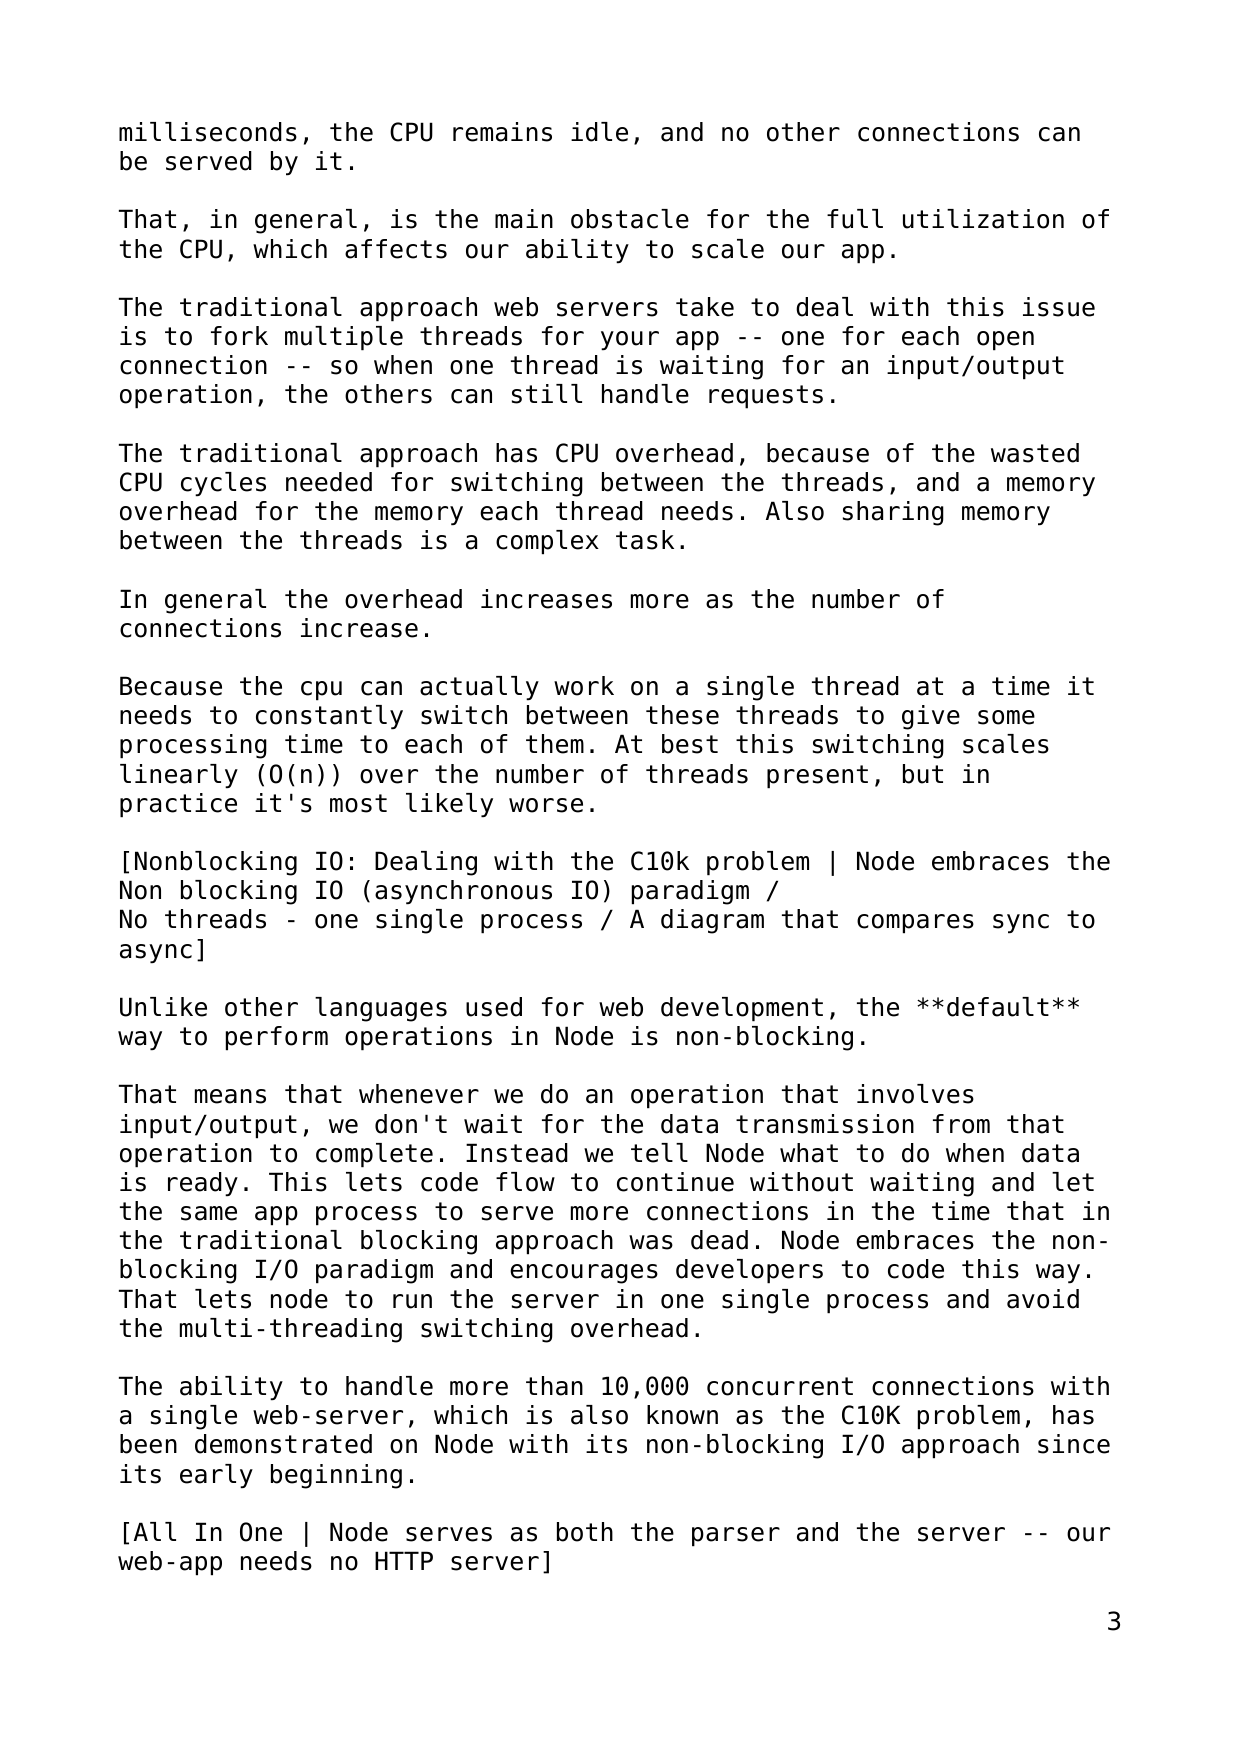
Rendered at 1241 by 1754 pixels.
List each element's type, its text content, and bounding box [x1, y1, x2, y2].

text In general the overhead increases more as the number of connections increase. [118, 585, 1122, 643]
text That, in general, is the main obstacle for the full utilization of the CPU, which affects our ability to scale our app. [118, 206, 1122, 264]
text [All In One | Node serves as both the parser and the server -- our web-app needs no HTTP server] [118, 1518, 1122, 1576]
text Unlike other languages used for web development, the **default** way to perform operations in Node is non-blocking. [118, 993, 1122, 1051]
text No threads - one single process / A diagram that compares sync to async] [118, 906, 1122, 964]
text [Nonblocking IO: Dealing with the C10k problem | Node embraces the Non blocking IO (asynchronous IO) paradigm / [118, 847, 1122, 906]
text Because the cpu can actually work on a single thread at a time it needs to constantly switch between these threads to give some processing time to each of them. At best this switching scales linearly (O(n)) over the number of threads present, but in practice it's most likely worse. [118, 672, 1122, 818]
text That means that whenever we do an operation that involves input/output, we don't wait for the data transmission from that operation to complete. Instead we tell Node what to do when data is ready. This lets code flow to continue without waiting and let the same app process to serve more connections in the time that in the traditional blocking approach was dead. Node embraces the non-blocking I/O paradigm and encourages developers to code this way. That lets node to run the server in one single process and avoid the multi-threading switching overhead. [118, 1081, 1122, 1343]
text The traditional approach has CPU overhead, because of the wasted CPU cycles needed for switching between the threads, and a memory overhead for the memory each thread needs. Also sharing memory between the threads is a complex task. [118, 439, 1122, 556]
text The traditional approach web servers take to deal with this issue is to fork multiple threads for your app -- one for each open connection -- so when one thread is waiting for an input/output operation, the others can still handle requests. [118, 293, 1122, 410]
text milliseconds, the CPU remains idle, and no other connections can be served by it. [118, 118, 1122, 176]
text The ability to handle more than 10,000 concurrent connections with a single web-server, which is also known as the C10K problem, has been demonstrated on Node with its non-blocking I/O approach since its early beginning. [118, 1372, 1122, 1489]
